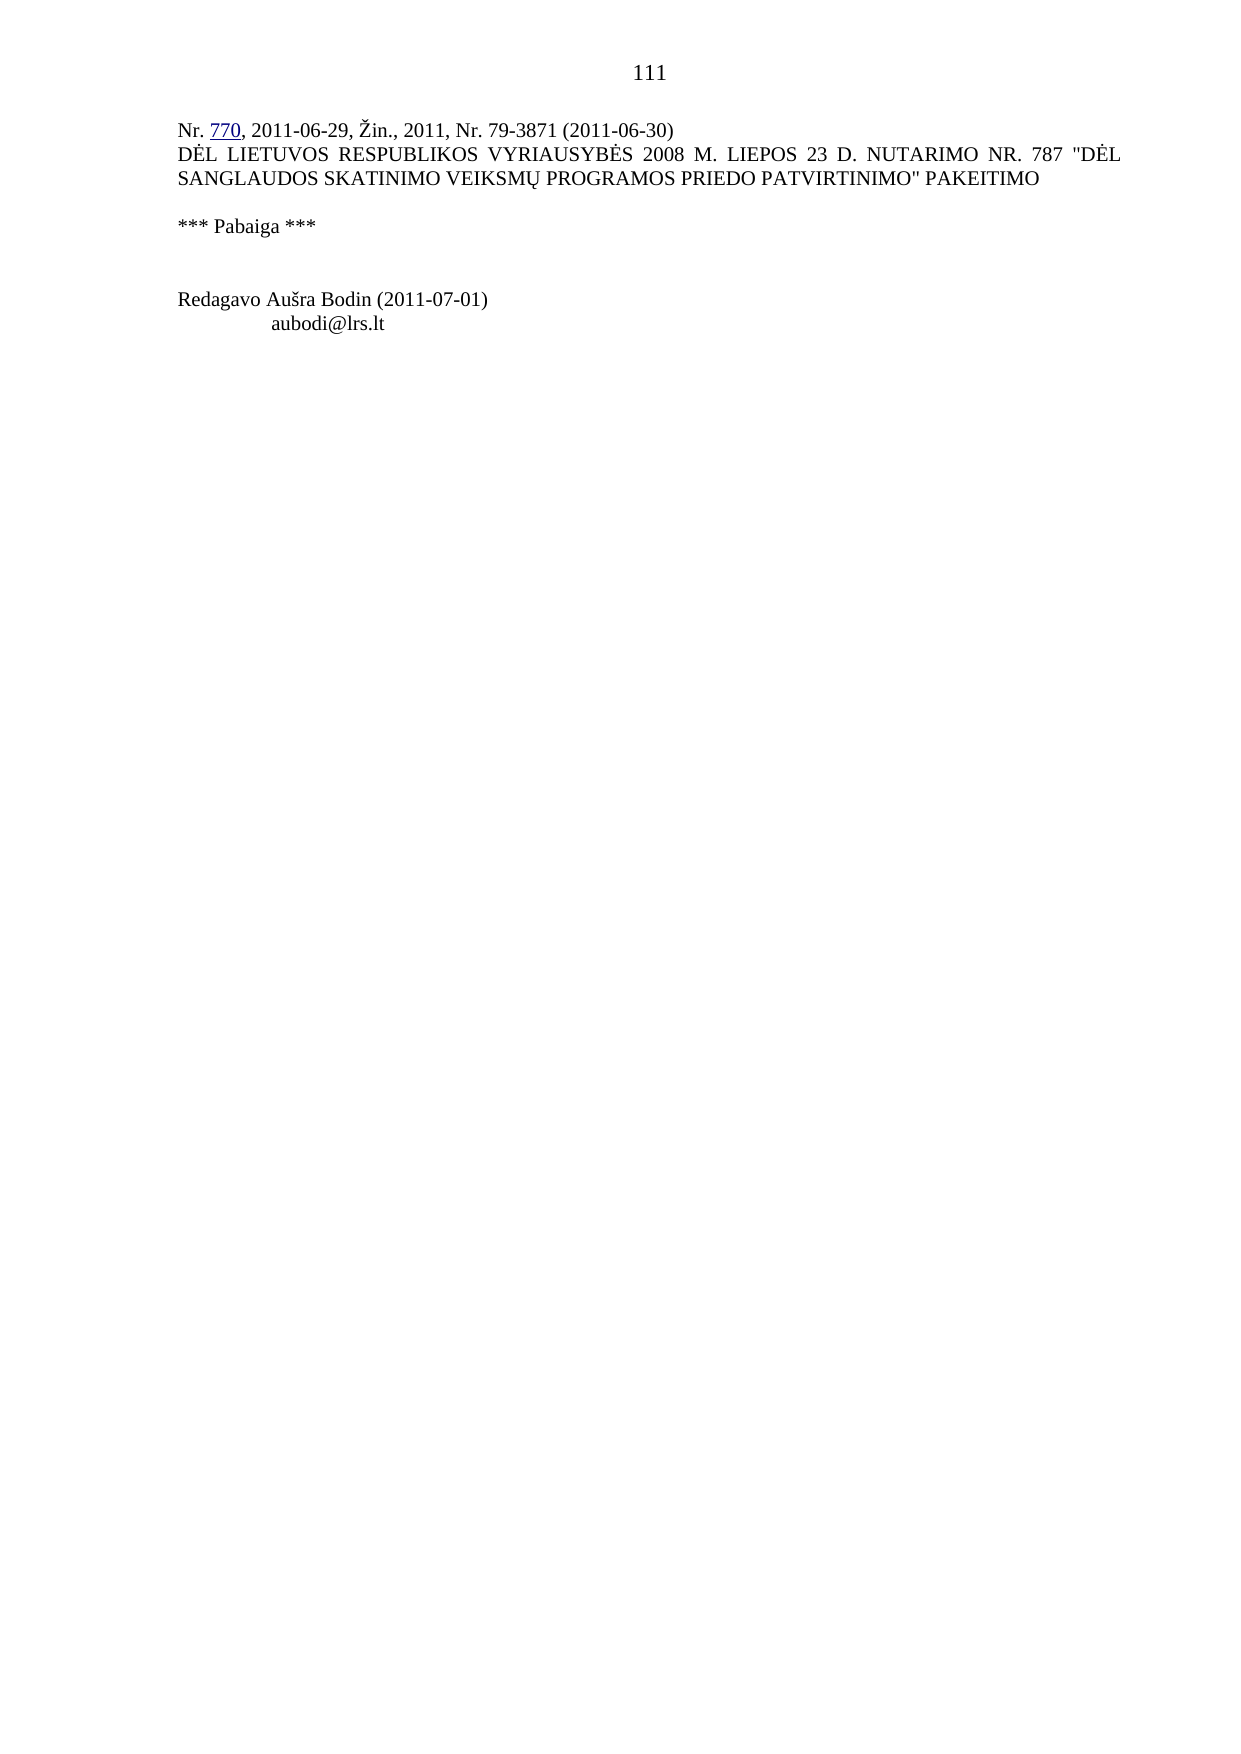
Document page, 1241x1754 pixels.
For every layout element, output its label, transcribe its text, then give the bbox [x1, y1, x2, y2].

text aubodi@lrs.lt [177, 311, 1122, 335]
text Redagavo Aušra Bodin (2011-07-01) [177, 287, 1122, 311]
text Nr. 770, 2011-06-29, Žin., 2011, Nr. 79-3871 (2011-06-30) [177, 118, 1122, 142]
text *** Pabaiga *** [177, 214, 1122, 238]
text DĖL LIETUVOS RESPUBLIKOS VYRIAUSYBĖS 2008 M. LIEPOS 23 D. NUTARIMO NR. 787 "DĖL SANGLAUDOS SKATINIMO VEIKSMŲ PROGRAMOS PRIEDO PATVIRTINIMO" PAKEITIMO [177, 142, 1122, 190]
